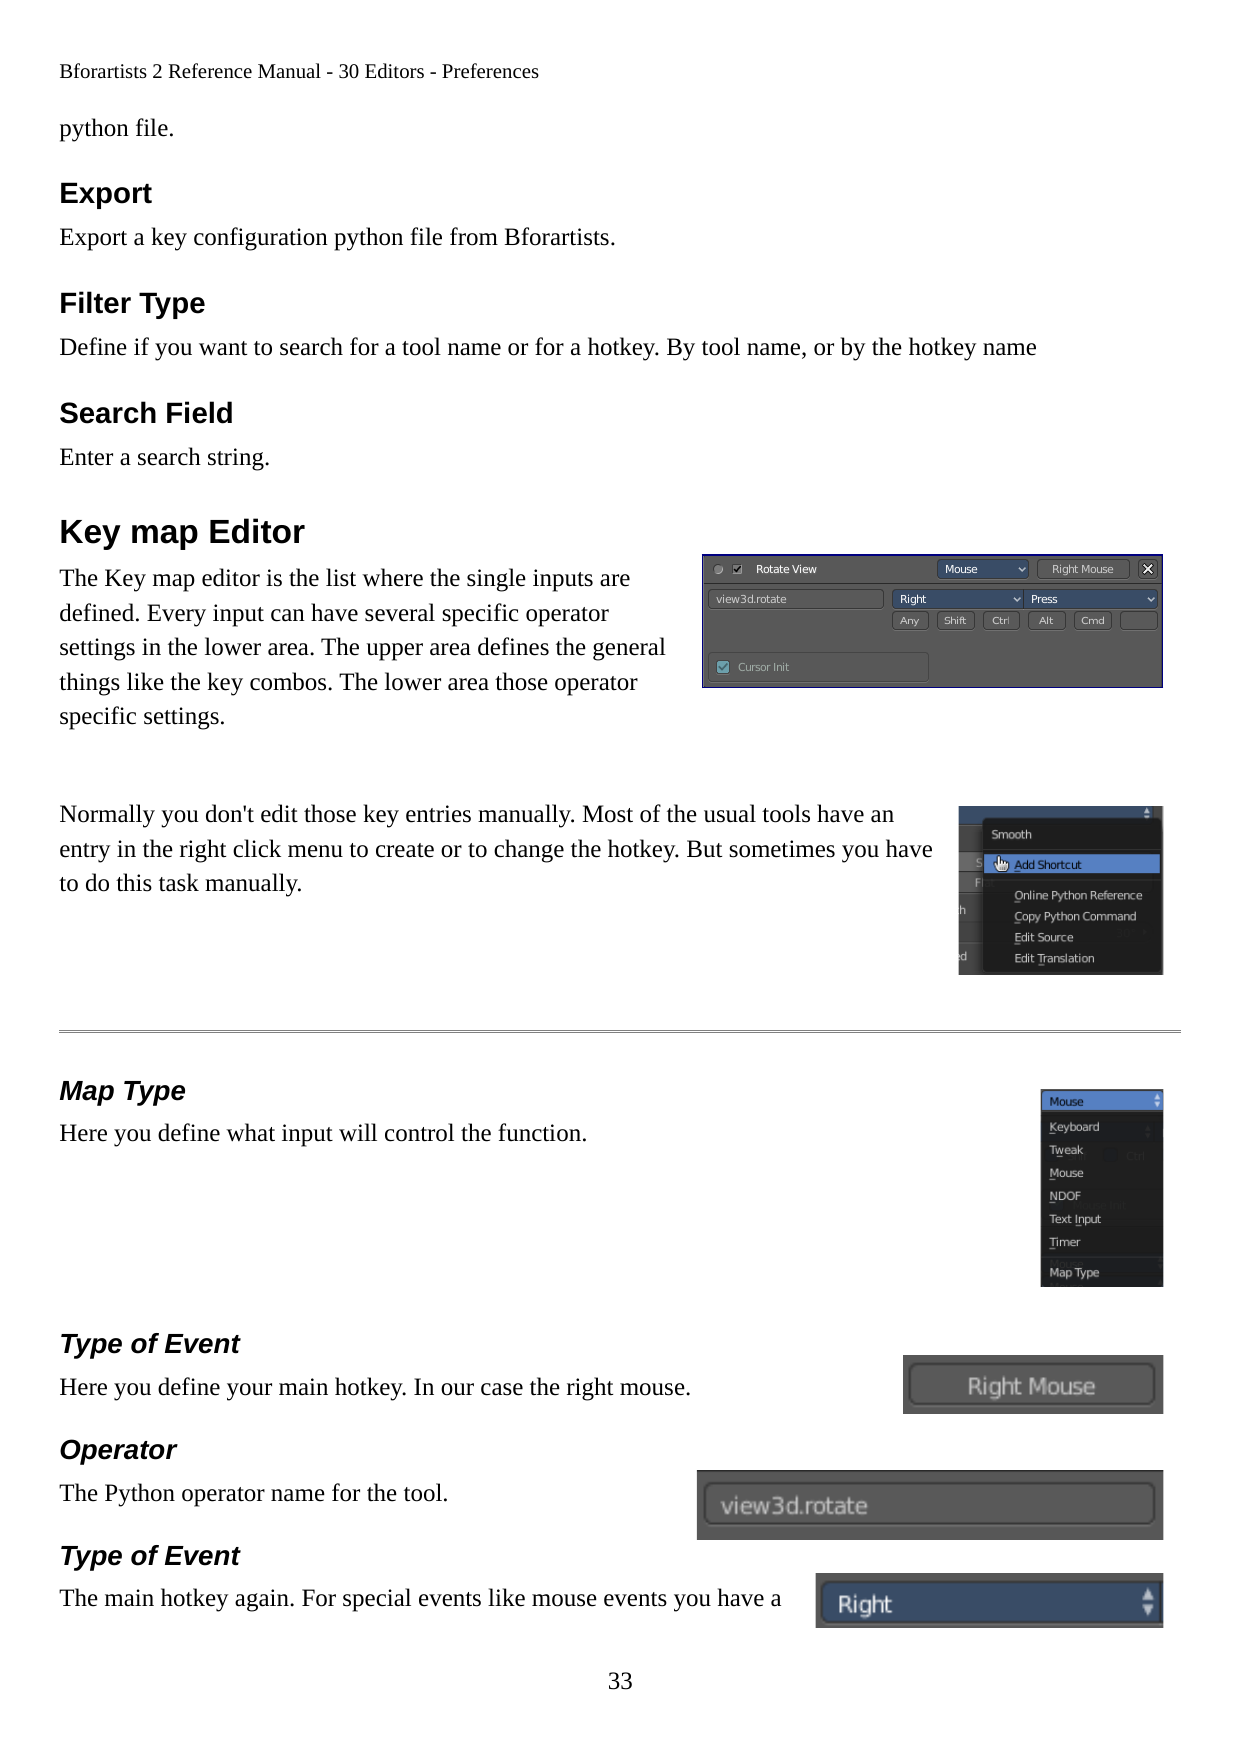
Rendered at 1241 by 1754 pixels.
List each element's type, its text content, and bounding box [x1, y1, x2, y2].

subtitle Operator [59, 1433, 1181, 1465]
picture [703, 556, 1162, 687]
text Normally you don't edit those key entries manually. Most of the usual tools have an entry in the right click menu to create or to change the hotkey. But sometimes you have to do this task manually. [59, 799, 1181, 897]
picture [696, 1470, 1164, 1540]
text Here you define your main hotkey. In our case the right mouse. [59, 1372, 903, 1400]
subtitle Type of Event [59, 1327, 1181, 1359]
text The main hotkey again. For special events like mouse events you have a [59, 1583, 815, 1612]
picture [903, 1355, 1164, 1414]
subtitle Search Field [59, 396, 1181, 430]
picture [1040, 1089, 1164, 1287]
text python file. [59, 113, 1181, 141]
subtitle Key map Editor [59, 512, 1181, 551]
text The Key map editor is the list where the single inputs are defined. Every input can have several specific operator settings in the lower area. The upper area defines the general things like the key combos. The lower area those operator specific settings. [59, 563, 1181, 730]
text Export a key configuration python file from Bforartists. [59, 222, 1181, 251]
subtitle Filter Type [59, 286, 1181, 320]
text Here you define what input will control the function. [59, 1118, 1040, 1147]
subtitle Export [59, 176, 1181, 210]
picture [815, 1573, 1164, 1628]
text Enter a search string. [59, 442, 1181, 471]
picture [958, 806, 1164, 975]
subtitle Map Type [59, 1074, 1181, 1106]
subtitle Type of Event [59, 1539, 1181, 1571]
text The Python operator name for the tool. [59, 1478, 696, 1506]
text Define if you want to search for a tool name or for a hotkey. By tool name, or by the hotkey name [59, 332, 1181, 361]
